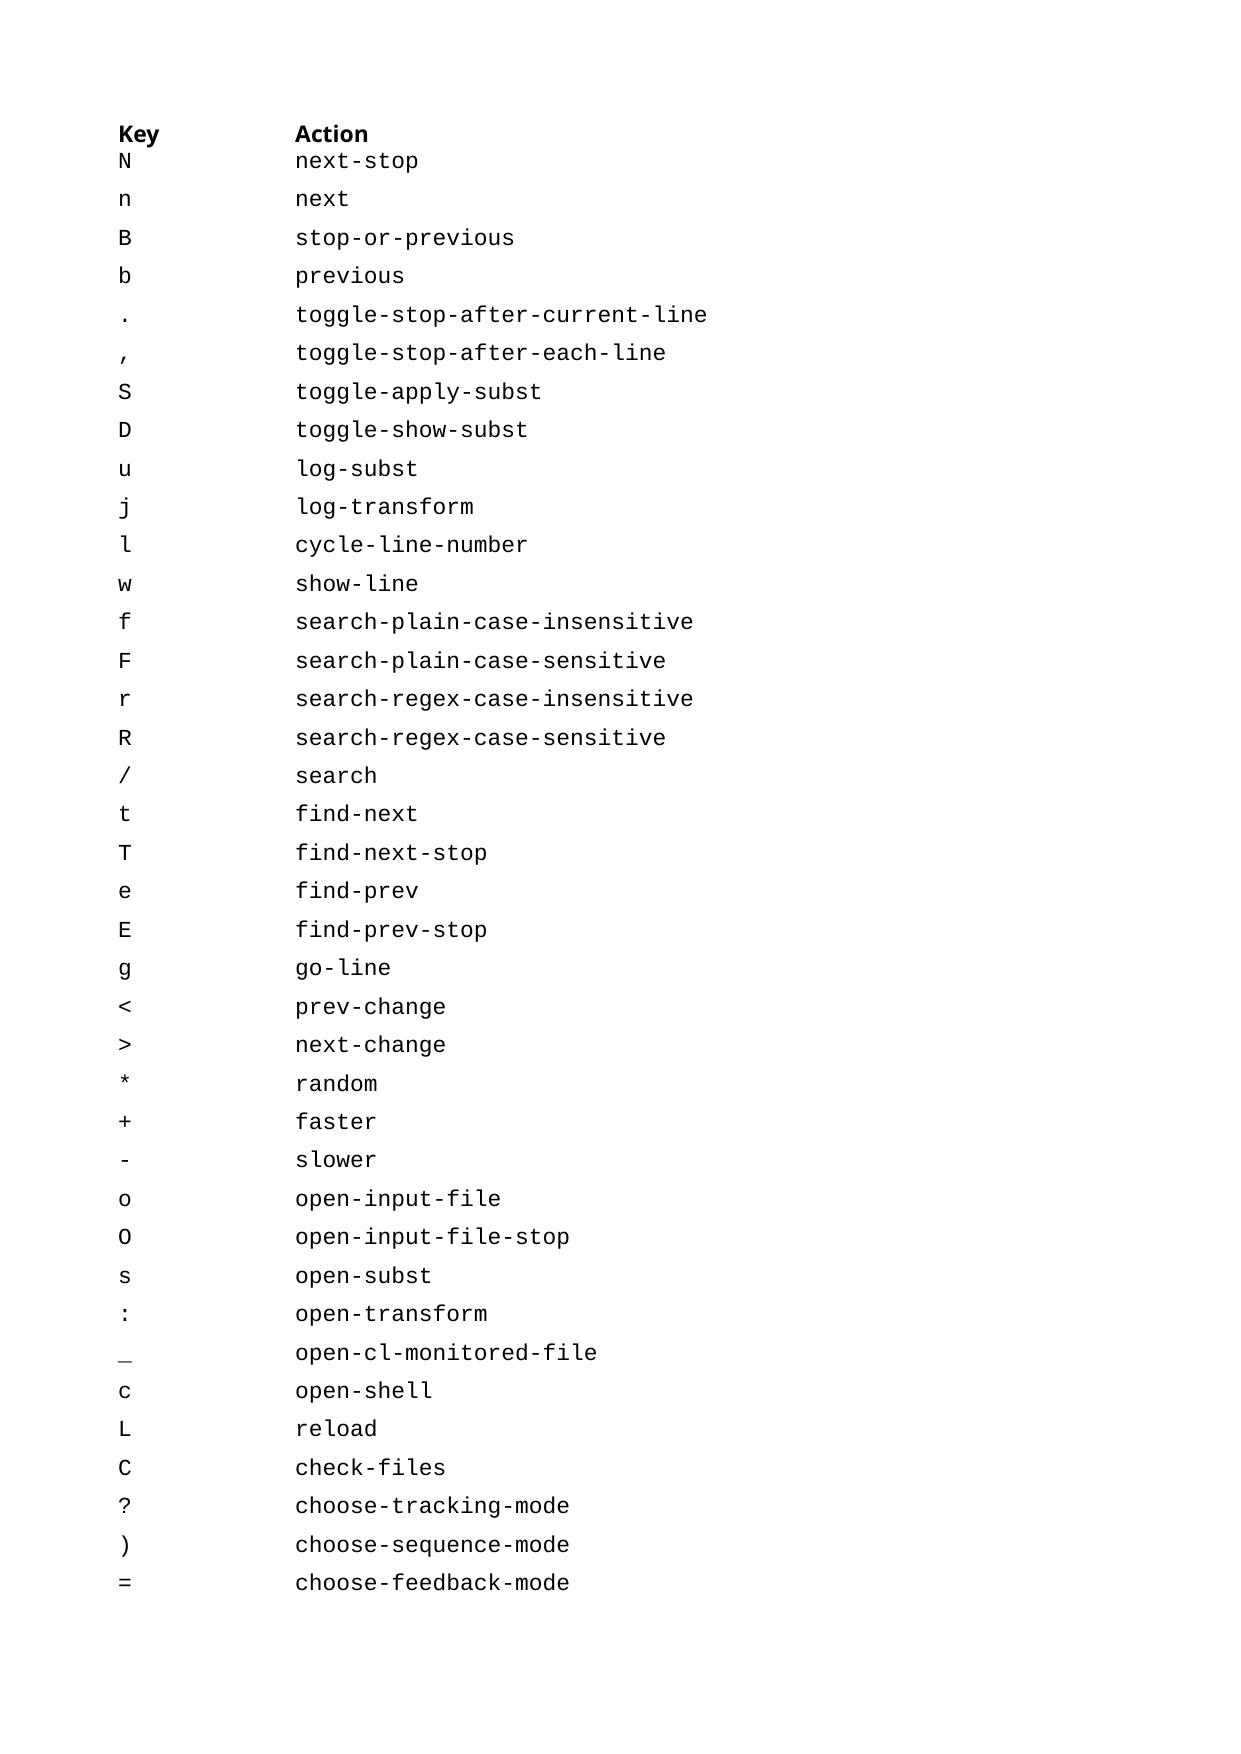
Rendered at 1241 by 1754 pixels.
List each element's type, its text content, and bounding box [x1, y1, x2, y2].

table_cell choose‑tracking‑mode [295, 1495, 1122, 1533]
table_header Action [295, 118, 1122, 149]
table_cell * [118, 1072, 295, 1110]
table_cell next‑stop [295, 149, 1122, 188]
table_cell _ [118, 1341, 295, 1379]
table_cell cycle‑line‑number [295, 534, 1122, 572]
table_cell / [118, 764, 295, 803]
table_cell O [118, 1226, 295, 1264]
table_cell ‑ [118, 1149, 295, 1187]
table_cell F [118, 649, 295, 687]
table_cell = [118, 1572, 295, 1610]
table_cell toggle‑stop‑after‑current‑line [295, 303, 1122, 342]
table_cell o [118, 1187, 295, 1226]
table_cell random [295, 1072, 1122, 1110]
table_header Key [118, 118, 295, 149]
table_cell > [118, 1034, 295, 1072]
table_cell f [118, 611, 295, 649]
table_cell toggle‑apply‑subst [295, 380, 1122, 418]
table_cell : [118, 1303, 295, 1341]
table_cell open‑transform [295, 1303, 1122, 1341]
table_cell S [118, 380, 295, 418]
table_cell show‑line [295, 572, 1122, 611]
table_cell B [118, 226, 295, 265]
table_cell previous [295, 265, 1122, 303]
table_cell search‑regex‑case‑insensitive [295, 688, 1122, 726]
table_cell reload [295, 1418, 1122, 1456]
table_cell prev‑change [295, 995, 1122, 1033]
table_cell l [118, 534, 295, 572]
table_cell choose‑feedback‑mode [295, 1572, 1122, 1610]
table_cell D [118, 419, 295, 457]
table_cell choose‑sequence‑mode [295, 1533, 1122, 1572]
table_cell log‑transform [295, 495, 1122, 534]
table_cell u [118, 457, 295, 495]
table_cell open‑cl‑monitored‑file [295, 1341, 1122, 1379]
table_cell open‑input‑file [295, 1187, 1122, 1226]
table_cell slower [295, 1149, 1122, 1187]
table_cell stop‑or‑previous [295, 226, 1122, 265]
table_cell R [118, 726, 295, 764]
table_cell s [118, 1264, 295, 1302]
table_cell toggle‑stop‑after‑each‑line [295, 342, 1122, 380]
table_cell search‑regex‑case‑sensitive [295, 726, 1122, 764]
table_cell , [118, 342, 295, 380]
table_cell c [118, 1379, 295, 1418]
table_cell + [118, 1110, 295, 1149]
table_cell go‑line [295, 957, 1122, 995]
table_cell n [118, 188, 295, 226]
table_cell log‑subst [295, 457, 1122, 495]
table_cell L [118, 1418, 295, 1456]
table_cell r [118, 688, 295, 726]
table_cell . [118, 303, 295, 342]
table_cell b [118, 265, 295, 303]
table_cell search‑plain‑case‑insensitive [295, 611, 1122, 649]
table_cell ) [118, 1533, 295, 1572]
table_cell find‑prev‑stop [295, 918, 1122, 957]
table_cell find‑next‑stop [295, 841, 1122, 880]
table_cell N [118, 149, 295, 188]
table_cell E [118, 918, 295, 957]
table_cell next‑change [295, 1034, 1122, 1072]
table_cell faster [295, 1110, 1122, 1149]
table_cell toggle‑show‑subst [295, 419, 1122, 457]
table_cell open‑subst [295, 1264, 1122, 1302]
table_cell j [118, 495, 295, 534]
table_cell ? [118, 1495, 295, 1533]
table_cell check‑files [295, 1456, 1122, 1495]
table_cell < [118, 995, 295, 1033]
table_cell w [118, 572, 295, 611]
table_cell T [118, 841, 295, 880]
table_cell find‑next [295, 803, 1122, 841]
table_cell find‑prev [295, 880, 1122, 918]
table_cell open‑shell [295, 1379, 1122, 1418]
table_cell g [118, 957, 295, 995]
table_cell t [118, 803, 295, 841]
table_cell open‑input‑file‑stop [295, 1226, 1122, 1264]
table_cell search [295, 764, 1122, 803]
table_cell search‑plain‑case‑sensitive [295, 649, 1122, 687]
table_cell e [118, 880, 295, 918]
table_cell C [118, 1456, 295, 1495]
table_cell next [295, 188, 1122, 226]
